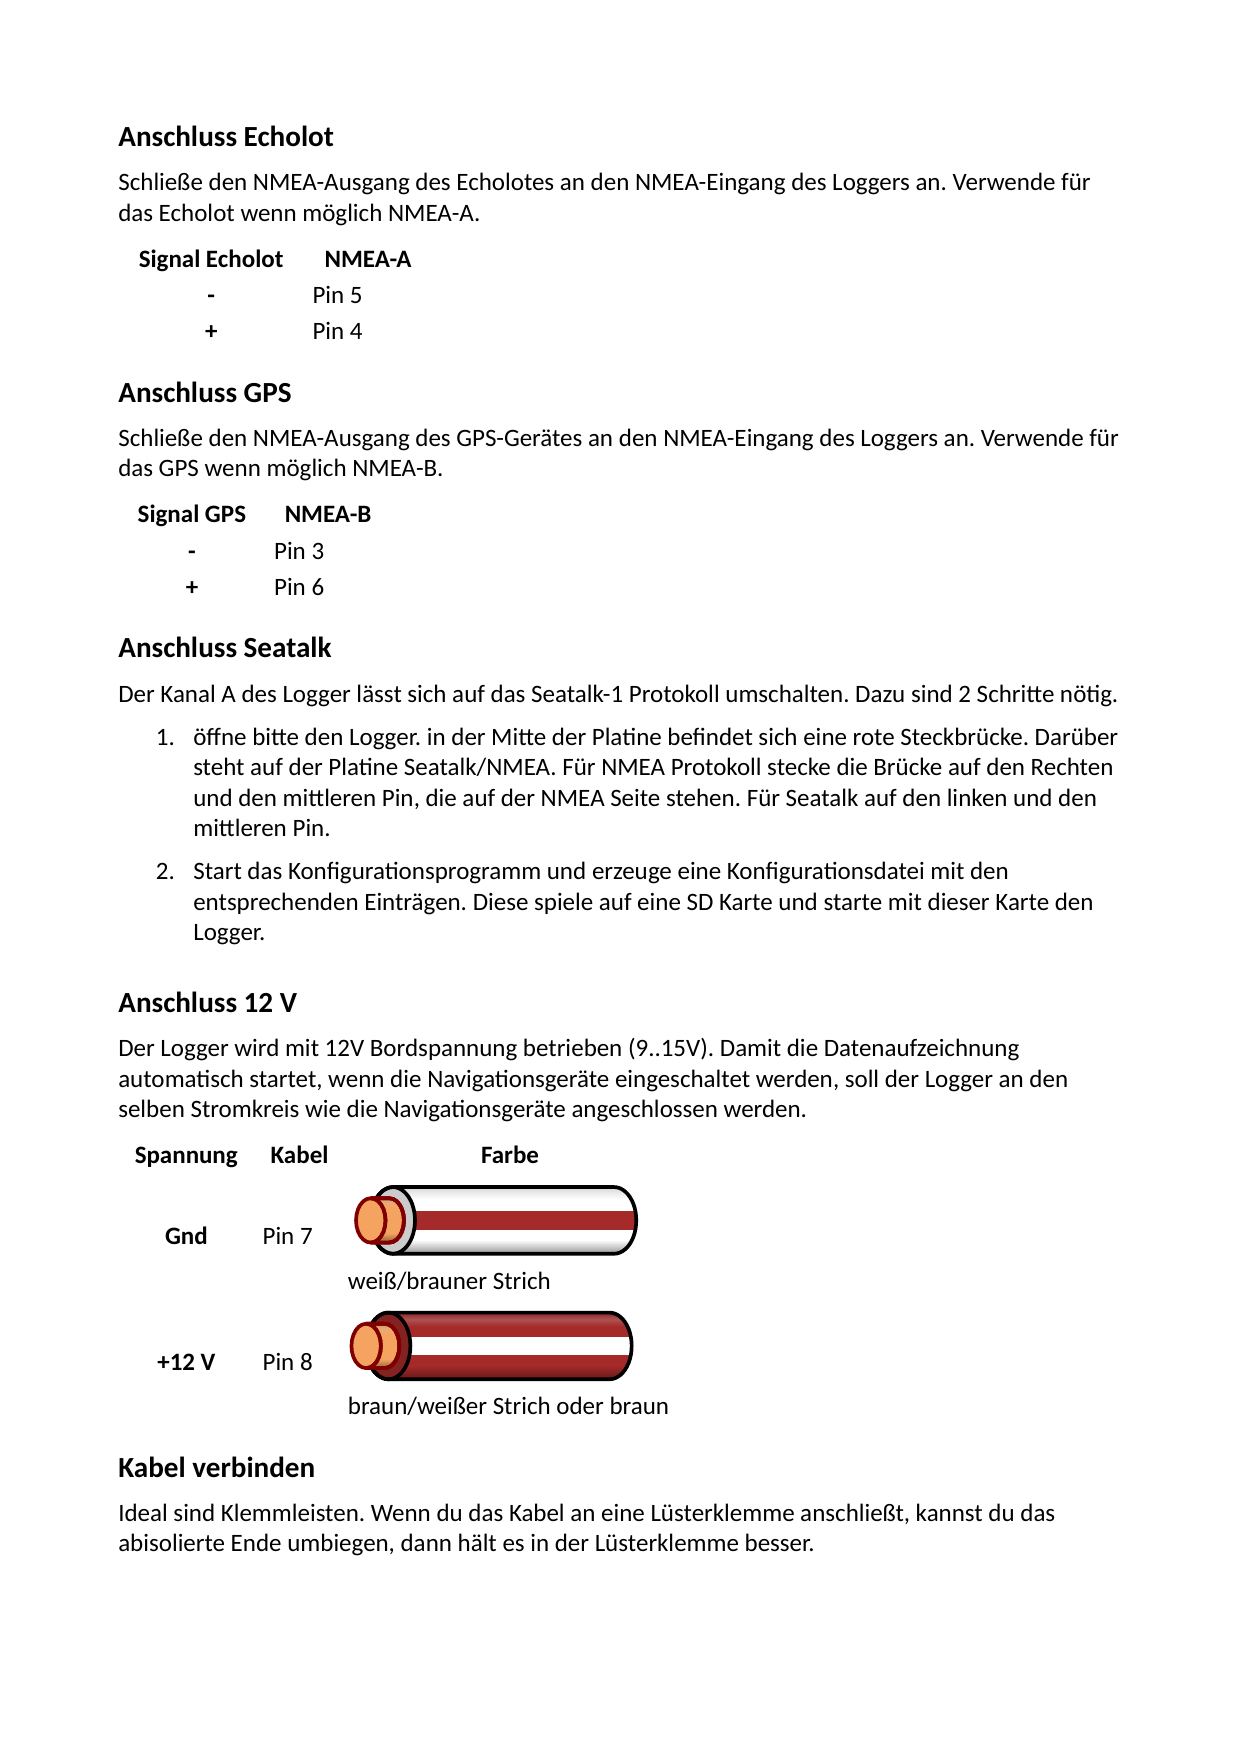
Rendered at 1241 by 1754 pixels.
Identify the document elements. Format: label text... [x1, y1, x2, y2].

table_cell weiß/brauner Strich [345, 1173, 681, 1298]
text Ideal sind Klemmleisten. Wenn du das Kabel an eine Lüsterklemme anschließt, kannst du das abisolierte Ende umbiegen, dann hält es in der Lüsterklemme besser. [118, 1497, 1122, 1558]
table_cell - [118, 276, 309, 312]
table_header Signal GPS [118, 496, 271, 532]
table_header Signal Echolot [118, 240, 309, 276]
subtitle Anschluss GPS [118, 374, 1122, 409]
table_cell Pin 8 [260, 1299, 345, 1424]
table_cell braun/weißer Strich oder braun [345, 1299, 681, 1424]
text Der Logger wird mit 12V Bordspannung betrieben (9..15V). Damit die Datenaufzeichnung automatisch startet, wenn die Navigationsgeräte eingeschaltet werden, soll der Logger an den selben Stromkreis wie die Navigationsgeräte angeschlossen werden. [118, 1032, 1122, 1124]
subtitle Kabel verbinden [118, 1449, 1122, 1484]
list öffne bitte den Logger. in der Mitte der Platine befindet sich eine rote Steckbrücke. Darüber steht auf der Platine Seatalk/NMEA. Für NMEA Protokoll stecke die Brücke auf den Rechten und den mittleren Pin, die auf der NMEA Seite stehen. Für Seatalk auf den linken und den mittleren Pin. [156, 721, 1122, 843]
table_cell - [118, 532, 271, 568]
table_header NMEA-A [309, 240, 432, 276]
table_header Farbe [345, 1137, 681, 1173]
text Schließe den NMEA-Ausgang des Echolotes an den NMEA-Eingang des Loggers an. Verwende für das Echolot wenn möglich NMEA-A. [118, 166, 1122, 227]
table_cell Pin 4 [309, 313, 432, 349]
table_cell + [118, 568, 271, 604]
list Start das Konfigurationsprogramm und erzeuge eine Konfigurationsdatei mit den entsprechenden Einträgen. Diese spiele auf eine SD Karte und starte mit dieser Karte den Logger. [156, 855, 1122, 947]
table_header NMEA-B [271, 496, 391, 532]
table_cell Gnd [118, 1173, 259, 1298]
table_cell +12 V [118, 1299, 259, 1424]
table_header Spannung [118, 1137, 259, 1173]
text Der Kanal A des Logger lässt sich auf das Seatalk-1 Protokoll umschalten. Dazu sind 2 Schritte nötig. [118, 678, 1122, 708]
subtitle Anschluss 12 V [118, 984, 1122, 1020]
table_cell + [118, 313, 309, 349]
table_header Kabel [260, 1137, 345, 1173]
subtitle Anschluss Seatalk [118, 629, 1122, 665]
text Schließe den NMEA-Ausgang des GPS-Gerätes an den NMEA-Eingang des Loggers an. Verwende für das GPS wenn möglich NMEA-B. [118, 422, 1122, 483]
table_cell Pin 7 [260, 1173, 345, 1298]
table_cell Pin 5 [309, 276, 432, 312]
table_cell Pin 6 [271, 568, 391, 604]
subtitle Anschluss Echolot [118, 118, 1122, 154]
table_cell Pin 3 [271, 532, 391, 568]
